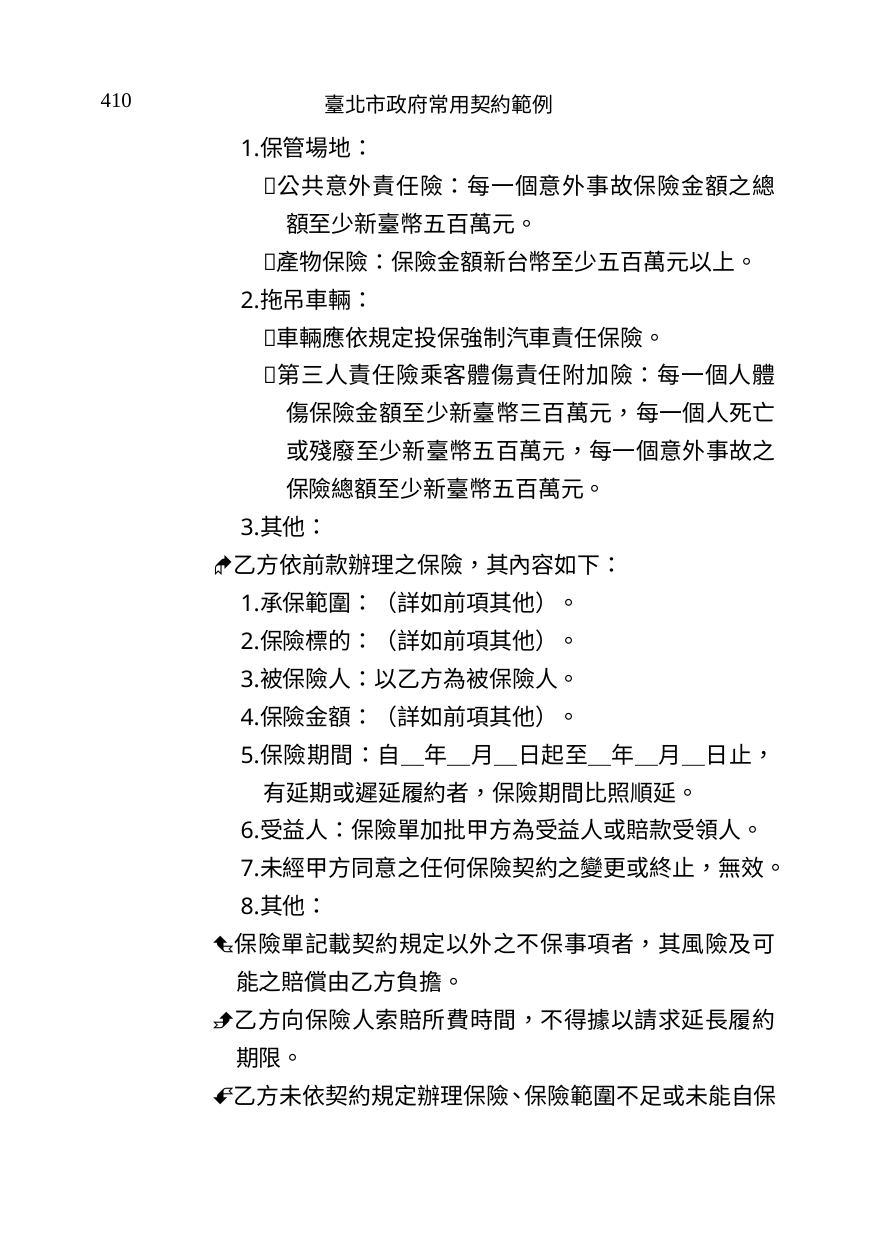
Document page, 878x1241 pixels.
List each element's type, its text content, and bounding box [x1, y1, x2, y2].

text 6.受益人：保險單加批甲方為受益人或賠款受領人。 [240, 810, 777, 848]
text 2.拖吊車輛： [240, 279, 777, 317]
text 4.保險金額：（詳如前項其他）。 [240, 696, 777, 734]
text 3.其他： [240, 507, 777, 544]
text 5.保險期間：自＿年＿月＿日起至＿年＿月＿日止，有延期或遲延履約者，保險期間比照順延。 [240, 734, 777, 810]
text 乙方依前款辦理之保險，其內容如下： [213, 544, 777, 582]
text 2.保險標的：（詳如前項其他）。 [240, 620, 777, 658]
text 保險單記載契約規定以外之不保事項者，其風險及可能之賠償由乙方負擔。 [213, 924, 777, 999]
text 第三人責任險乘客體傷責任附加險：每一個人體傷保險金額至少新臺幣三百萬元，每一個人死亡或殘廢至少新臺幣五百萬元，每一個意外事故之保險總額至少新臺幣五百萬元。 [263, 355, 777, 507]
text 車輛應依規定投保強制汽車責任保險。 [263, 317, 777, 355]
text 公共意外責任險：每一個意外事故保險金額之總額至少新臺幣五百萬元。 [263, 165, 777, 241]
text 7.未經甲方同意之任何保險契約之變更或終止，無效。 [240, 848, 777, 886]
text 1.承保範圍：（詳如前項其他）。 [240, 582, 777, 620]
text 8.其他： [240, 886, 777, 924]
text 乙方向保險人索賠所費時間，不得據以請求延長履約期限。 [213, 999, 777, 1075]
text 1.保管場地： [240, 127, 777, 165]
text 產物保險：保險金額新台幣至少五百萬元以上。 [263, 241, 777, 279]
text 乙方未依契約規定辦理保險、保險範圍不足或未能自保 [213, 1075, 777, 1113]
text 3.被保險人：以乙方為被保險人。 [240, 658, 777, 696]
